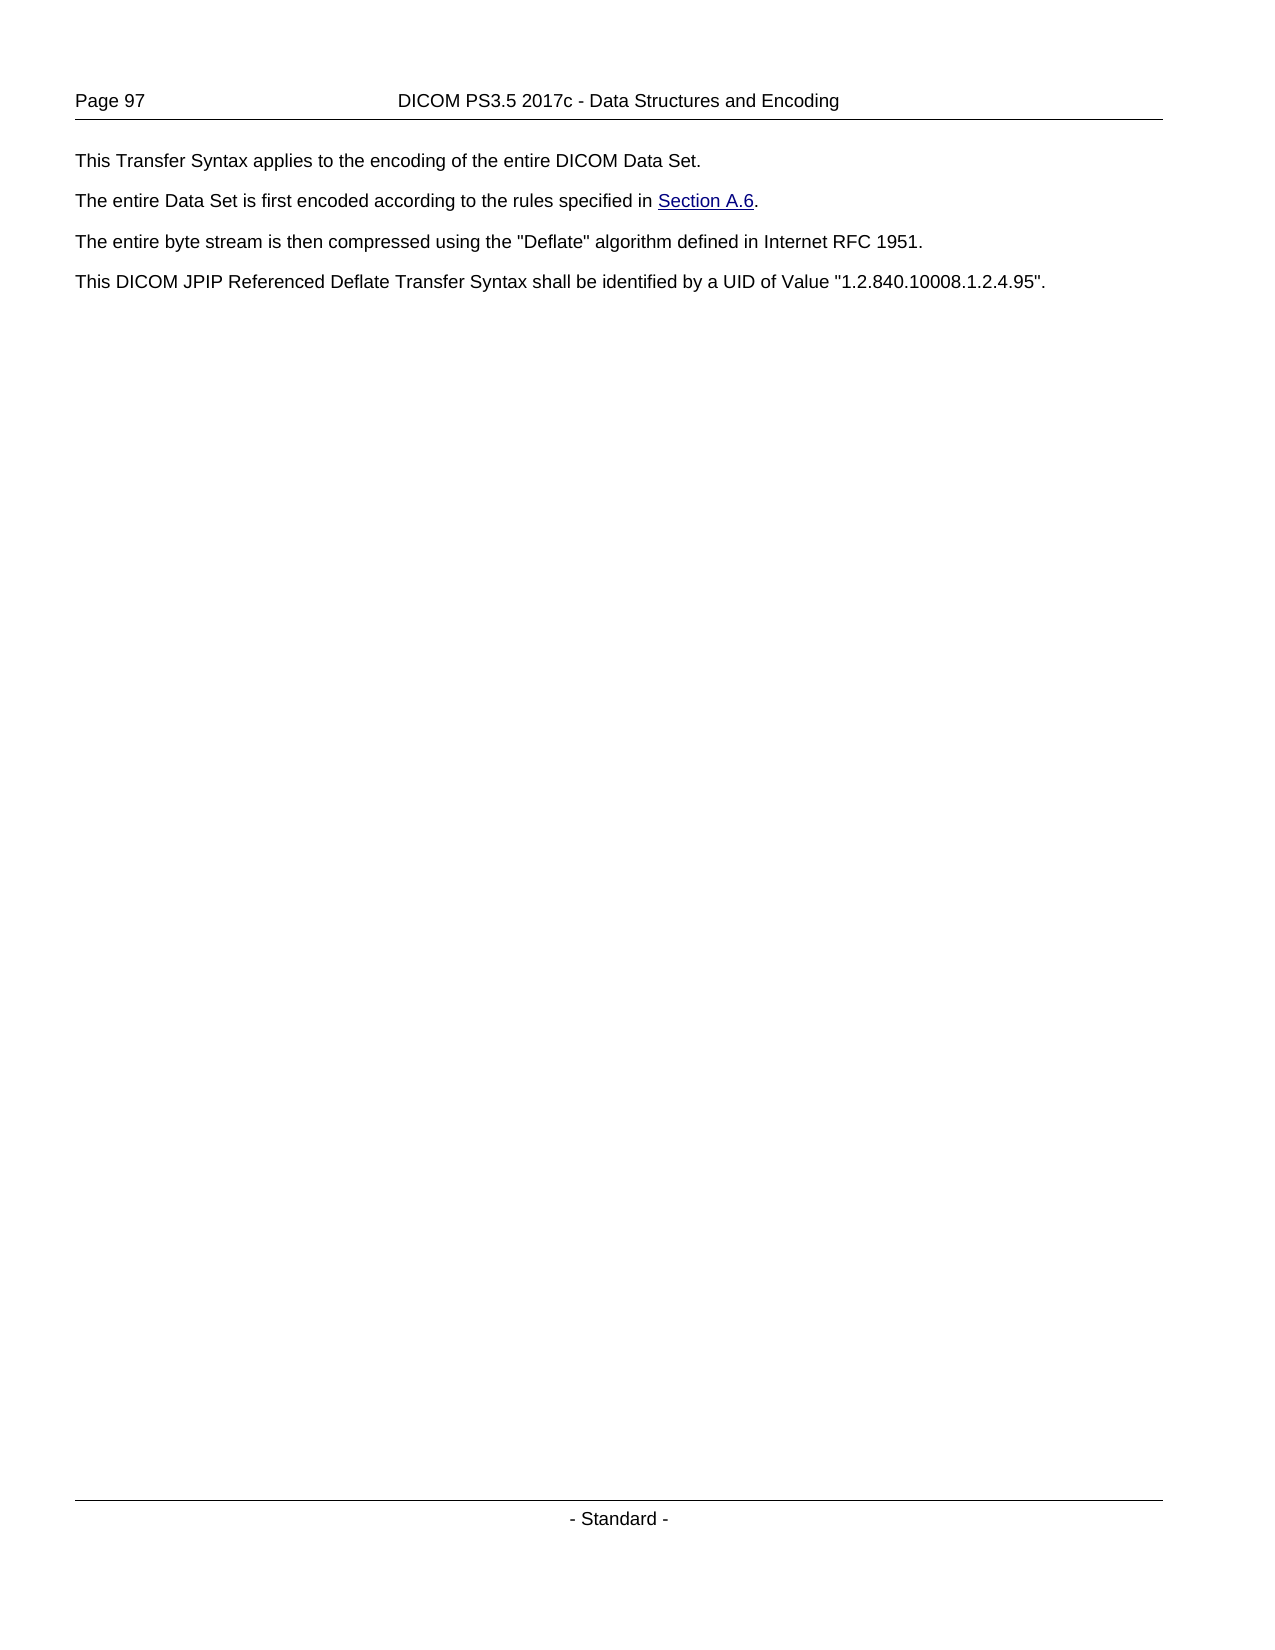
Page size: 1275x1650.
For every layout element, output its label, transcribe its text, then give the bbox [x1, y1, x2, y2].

text This Transfer Syntax applies to the encoding of the entire DICOM Data Set. [75, 150, 1162, 172]
text The entire Data Set is first encoded according to the rules specified in Section A.6. [75, 190, 1162, 212]
text This DICOM JPIP Referenced Deflate Transfer Syntax shall be identified by a UID of Value "1.2.840.10008.1.2.4.95". [75, 271, 1162, 292]
text The entire byte stream is then compressed using the "Deflate" algorithm defined in Internet RFC 1951. [75, 231, 1162, 252]
